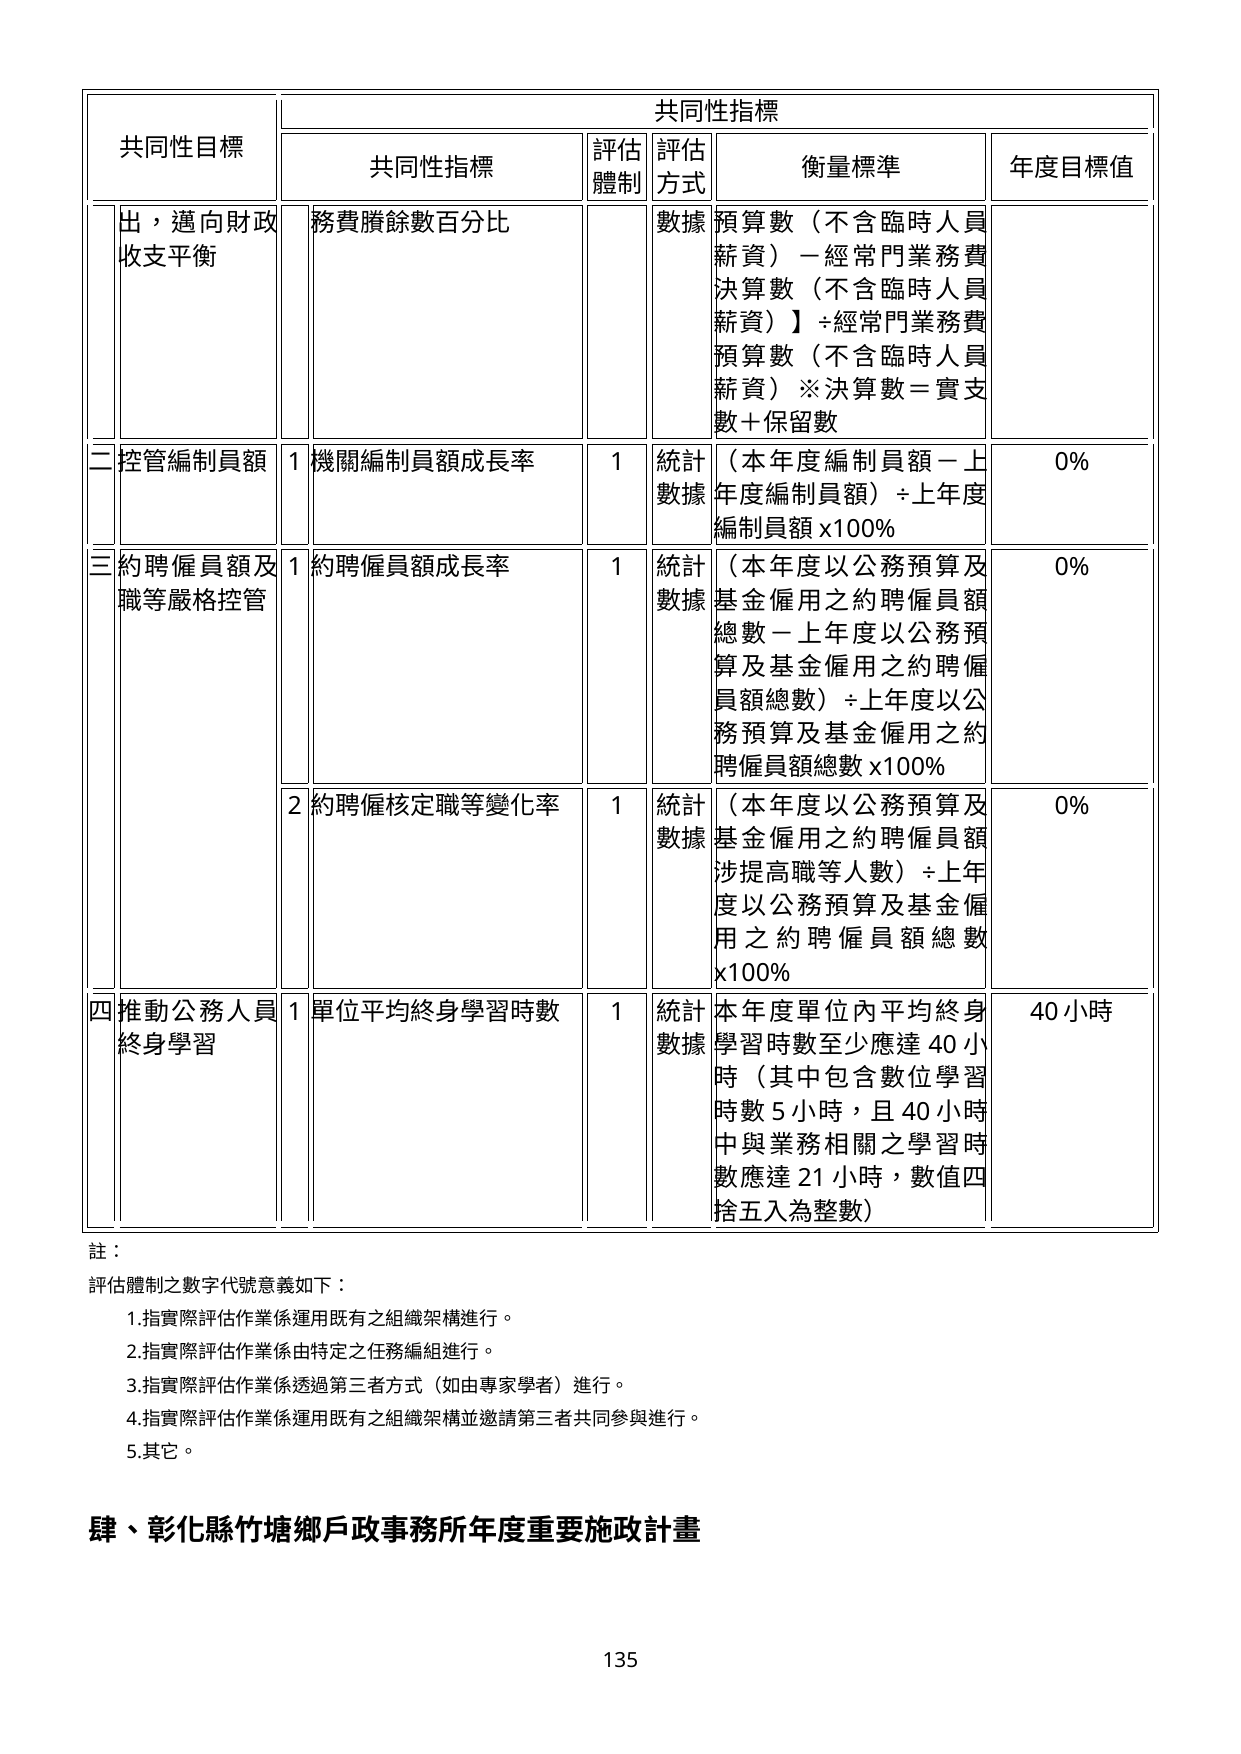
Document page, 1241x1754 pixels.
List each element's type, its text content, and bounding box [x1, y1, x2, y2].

table_cell 三 [85, 544, 117, 988]
table_cell 評估 方式 [649, 129, 714, 199]
table_cell 共同性指標 [278, 128, 585, 199]
table_cell 約聘僱員額及職等嚴格控管 [117, 544, 278, 988]
table_cell 統計數據 [649, 988, 714, 1227]
table_header 共同性目標 [85, 90, 278, 199]
table_cell （本年度以公務預算及基金僱用之約聘僱員額總數－上年度以公務預算及基金僱用之約聘僱員額總數）÷上年度以公務預算及基金僱用之約聘僱員額總數x100% [714, 544, 988, 782]
table_cell 約聘僱核定職等變化率 [311, 783, 585, 988]
table_cell [85, 200, 117, 438]
table_cell 數據 [649, 200, 714, 438]
table_cell 單位平均終身學習時數 [311, 988, 585, 1227]
table_cell 衡量標準 [714, 129, 988, 199]
table_cell 出，邁向財政收支平衡 [117, 200, 278, 438]
table_cell 1 [278, 438, 311, 544]
table_cell 統計數據 [649, 438, 714, 544]
table_cell 控管編制員額 [117, 438, 278, 544]
table_cell 統計數據 [649, 783, 714, 988]
table_cell 0% [988, 544, 1156, 782]
table_cell （本年度以公務預算及基金僱用之約聘僱員額涉提高職等人數）÷上年度以公務預算及基金僱用之約聘僱員額總數x100% [714, 783, 988, 988]
table_cell 務費賸餘數百分比 [311, 200, 585, 438]
table_cell 2 [278, 783, 311, 988]
table_cell （本年度編制員額－上年度編制員額）÷上年度編制員額x100% [714, 438, 988, 544]
table_cell 機關編制員額成長率 [311, 438, 585, 544]
table_cell [278, 200, 311, 438]
table_cell 評估 體制 [585, 129, 649, 199]
table_cell 1 [585, 988, 649, 1227]
table_cell 40小時 [988, 988, 1156, 1227]
text 評估體制之數字代號意義如下： [89, 1265, 1152, 1299]
table_cell 0% [988, 438, 1156, 544]
table_cell [988, 200, 1156, 438]
table_cell 推動公務人員終身學習 [117, 988, 278, 1227]
table_cell 1 [585, 783, 649, 988]
table_cell 本年度單位內平均終身學習時數至少應達40小時（其中包含數位學習時數5小時，且40小時中與業務相關之學習時數應達21小時，數值四捨五入為整數） [714, 988, 988, 1227]
table_cell 1 [585, 544, 649, 782]
table_cell [585, 200, 649, 438]
table_cell 1 [278, 544, 311, 782]
table_cell 二 [85, 438, 117, 544]
text 肆、彰化縣竹塘鄉戶政事務所年度重要施政計畫 [89, 1507, 1152, 1549]
table_cell 統計數據 [649, 544, 714, 782]
text 1.指實際評估作業係運用既有之組織架構進行。 [89, 1299, 1152, 1332]
text 3.指實際評估作業係透過第三者方式（如由專家學者）進行。 [89, 1365, 1152, 1399]
table_cell 0% [988, 783, 1156, 988]
table_cell 四 [85, 988, 117, 1227]
text 註： [89, 1233, 1152, 1265]
table_header 共同性指標 [278, 90, 1156, 127]
table_cell 預算數（不含臨時人員薪資）－經常門業務費決算數（不含臨時人員薪資）】÷經常門業務費預算數（不含臨時人員薪資）※決算數＝實支數＋保留數 [714, 200, 988, 438]
text 5.其它。 [89, 1432, 1152, 1465]
text 2.指實際評估作業係由特定之任務編組進行。 [89, 1332, 1152, 1365]
table_cell 年度目標值 [988, 128, 1156, 199]
table_cell 1 [278, 988, 311, 1227]
text 4.指實際評估作業係運用既有之組織架構並邀請第三者共同參與進行。 [89, 1399, 1152, 1432]
table_cell 約聘僱員額成長率 [311, 544, 585, 782]
table_cell 1 [585, 438, 649, 544]
